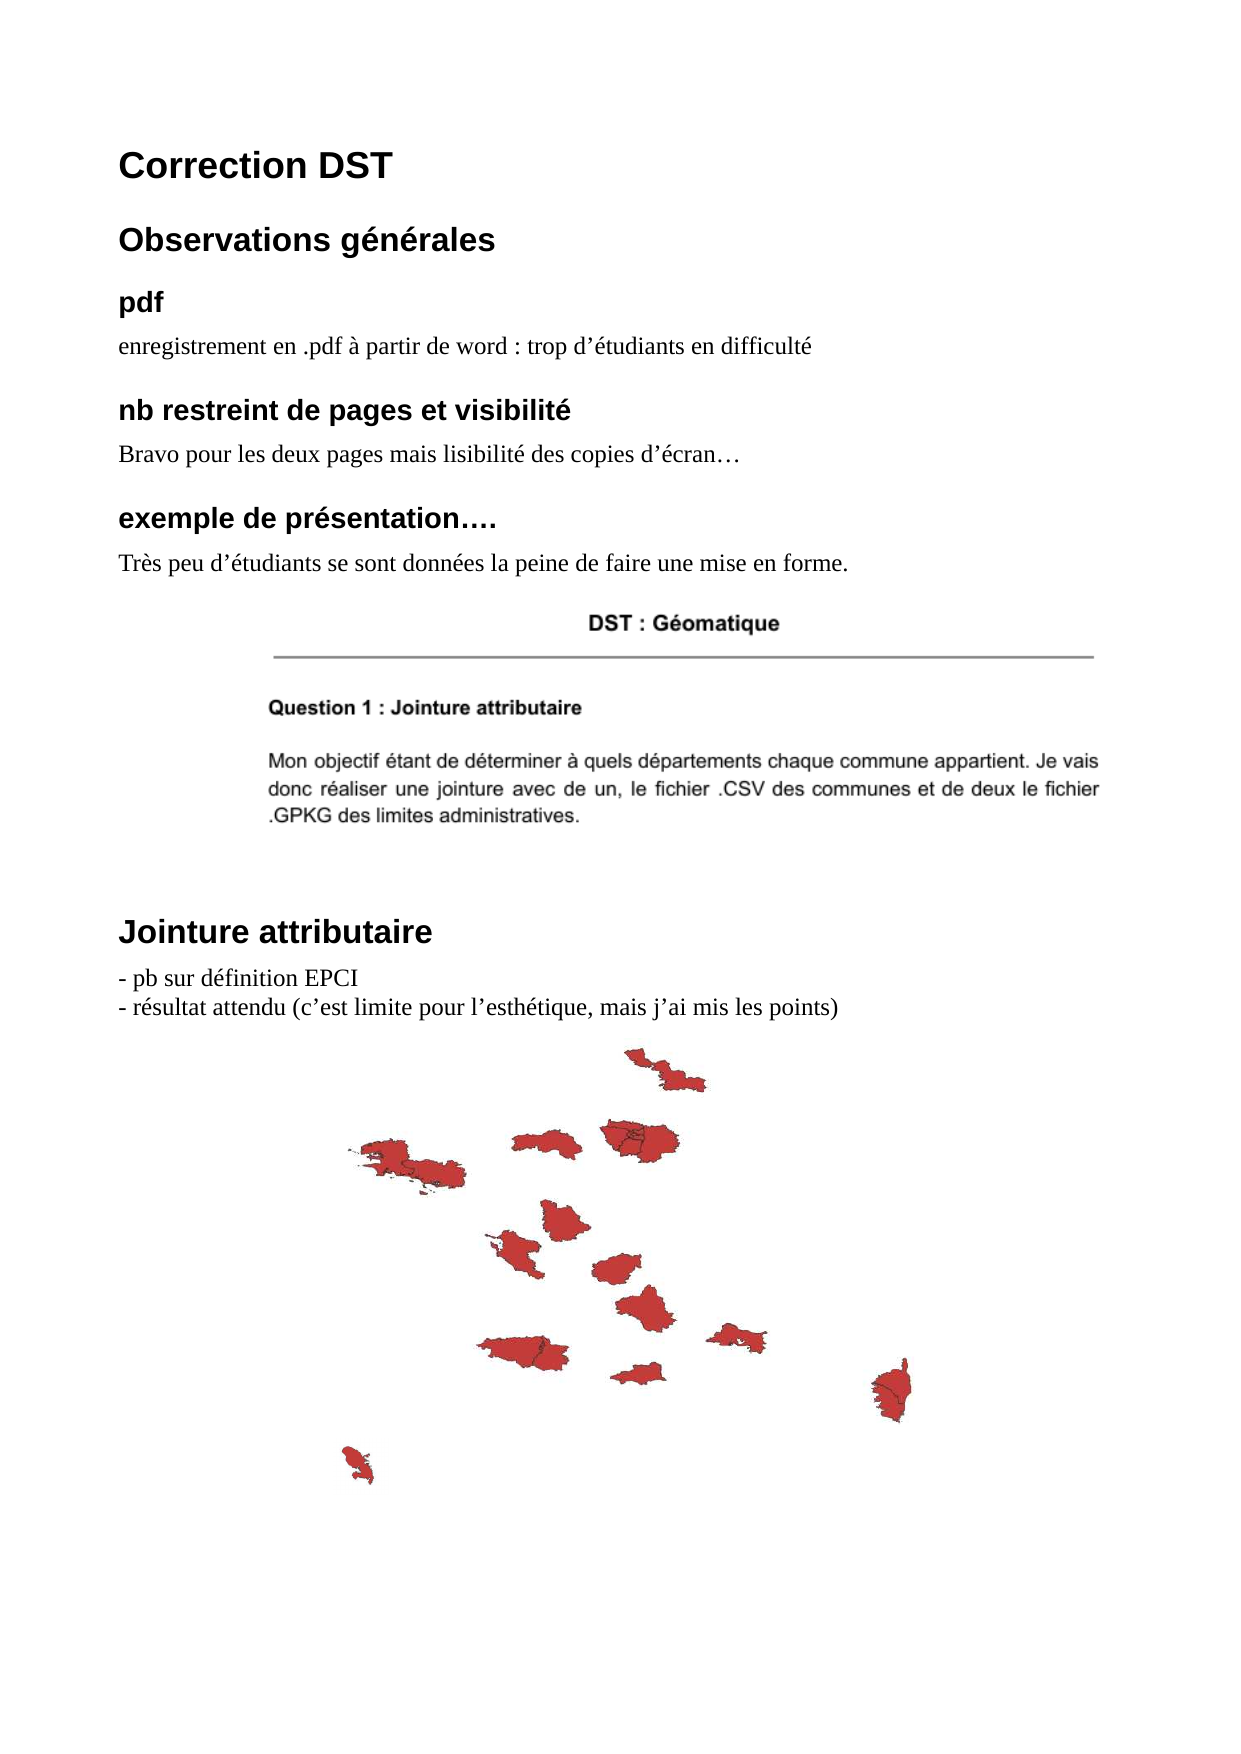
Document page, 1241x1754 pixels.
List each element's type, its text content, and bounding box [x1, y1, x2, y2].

picture [198, 583, 1203, 841]
text - résultat attendu (c’est limite pour l’esthétique, mais j’ai mis les points) [118, 992, 1122, 1021]
picture [289, 1021, 952, 1525]
text - pb sur définition EPCI [118, 963, 1122, 992]
subtitle Correction DST [118, 143, 1122, 186]
subtitle exemple de présentation…. [118, 502, 1122, 535]
text Très peu d’étudiants se sont données la peine de faire une mise en forme. [118, 548, 1122, 576]
subtitle nb restreint de pages et visibilité [118, 393, 1122, 427]
subtitle Observations générales [118, 219, 1122, 258]
subtitle Jointure attributaire [118, 913, 1122, 951]
subtitle pdf [118, 285, 1122, 319]
text enregistrement en .pdf à partir de word : trop d’étudiants en difficulté [118, 331, 1122, 360]
text Bravo pour les deux pages mais lisibilité des copies d’écran… [118, 439, 1122, 468]
